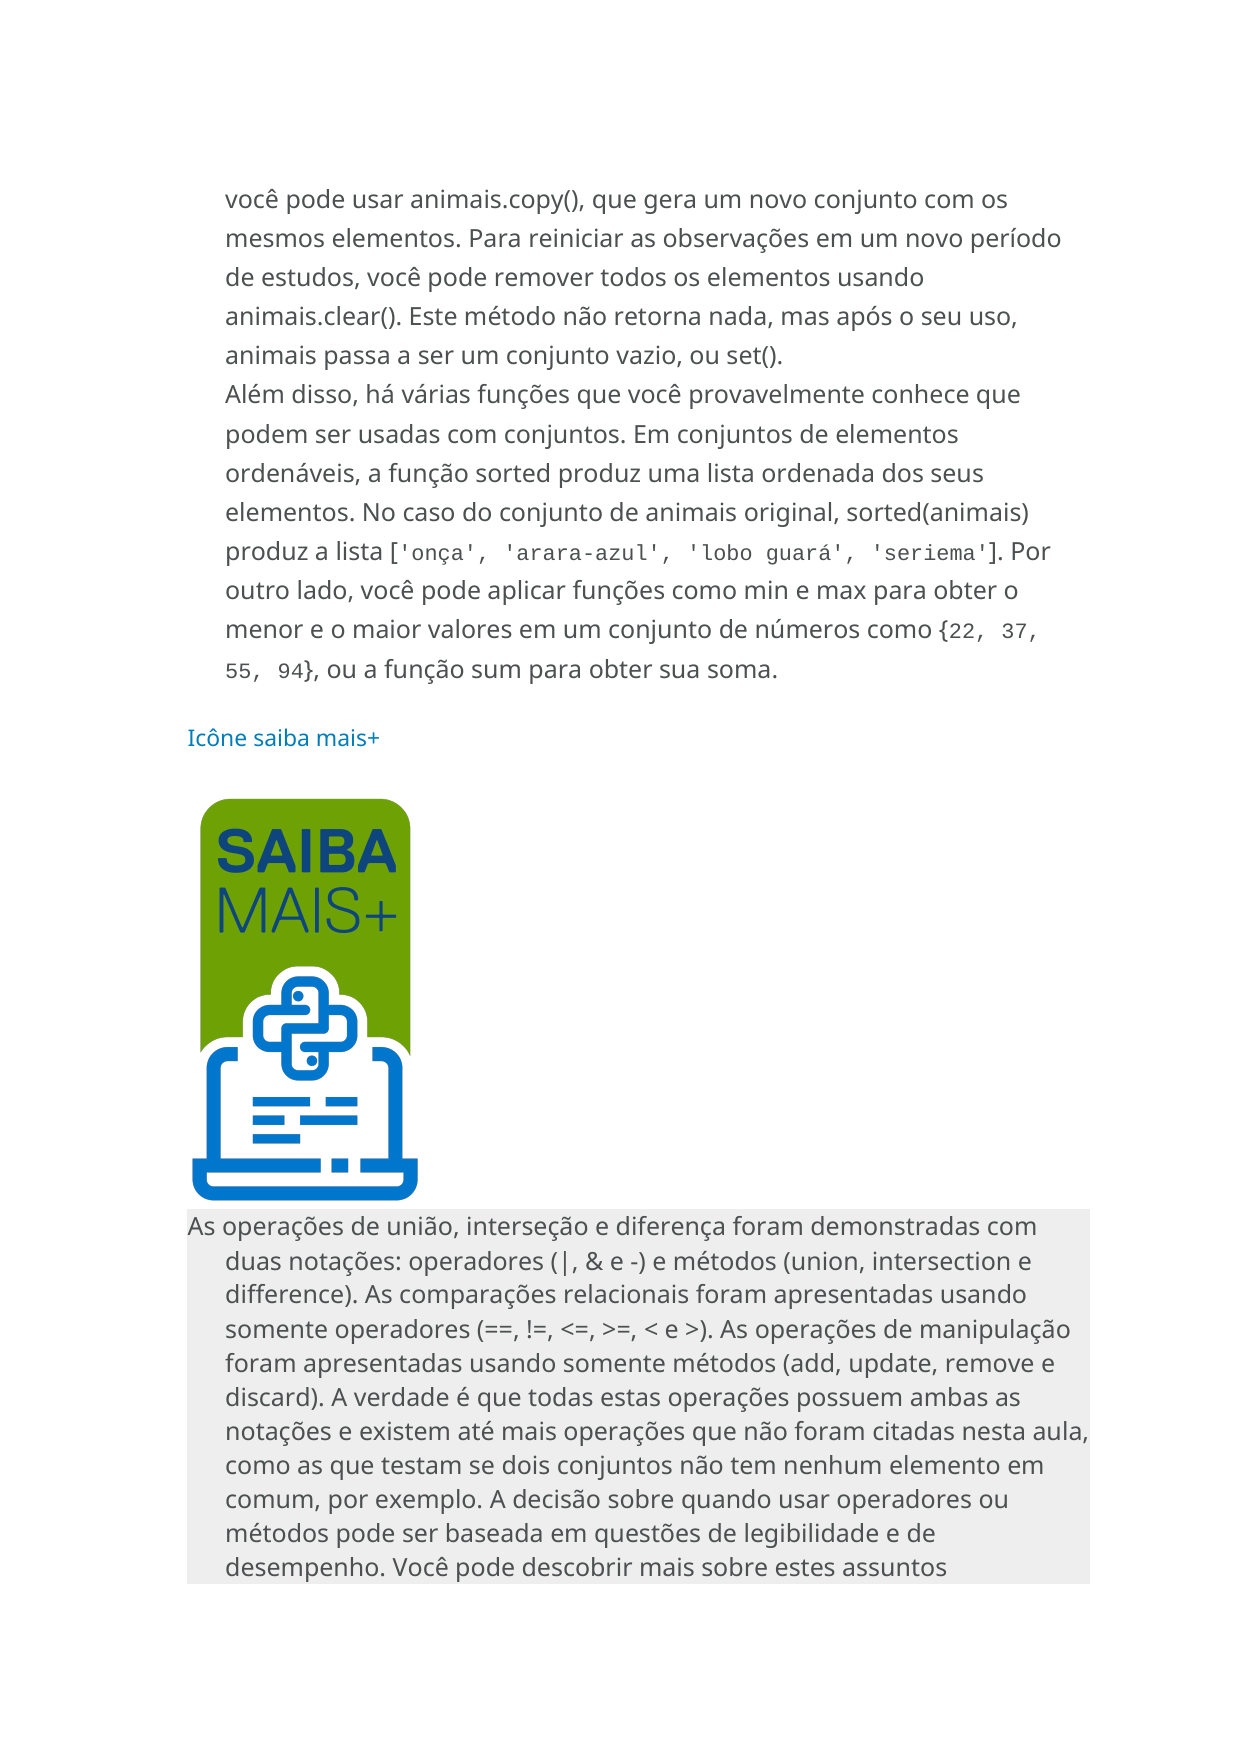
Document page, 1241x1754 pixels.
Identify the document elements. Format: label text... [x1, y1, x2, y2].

subtitle Icône saiba mais+ [187, 722, 1092, 753]
list você pode usar animais.copy(), que gera um novo conjunto com os mesmos elementos. Para reiniciar as observações em um novo período de estudos, você pode remover todos os elementos usando animais.clear(). Este método não retorna nada, mas após o seu uso, animais passa a ser um conjunto vazio, ou set(). Além disso, há várias funções que você provavelmente conhece que podem ser usadas com conjuntos. Em conjuntos de elementos ordenáveis, a função sorted produz uma lista ordenada dos seus elementos. No caso do conjunto de animais original, sorted(animais) produz a lista ['onça', 'arara-azul', 'lobo guará', 'seriema']. Por outro lado, você pode aplicar funções como min e max para obter o menor e o maior valores em um conjunto de números como {22, 37, 55, 94}, ou a função sum para obter sua soma. [187, 150, 1121, 717]
picture [187, 790, 423, 1209]
list As operações de união, interseção e diferença foram demonstradas com duas notações: operadores (|, & e -) e métodos (union, intersection e difference). As comparações relacionais foram apresentadas usando somente operadores (==, !=, <=, >=, < e >). As operações de manipulação foram apresentadas usando somente métodos (add, update, remove e discard). A verdade é que todas estas operações possuem ambas as notações e existem até mais operações que não foram citadas nesta aula, como as que testam se dois conjuntos não tem nenhum elemento em comum, por exemplo. A decisão sobre quando usar operadores ou métodos pode ser baseada em questões de legibilidade e de desempenho. Você pode descobrir mais sobre estes assuntos [187, 1209, 1090, 1584]
